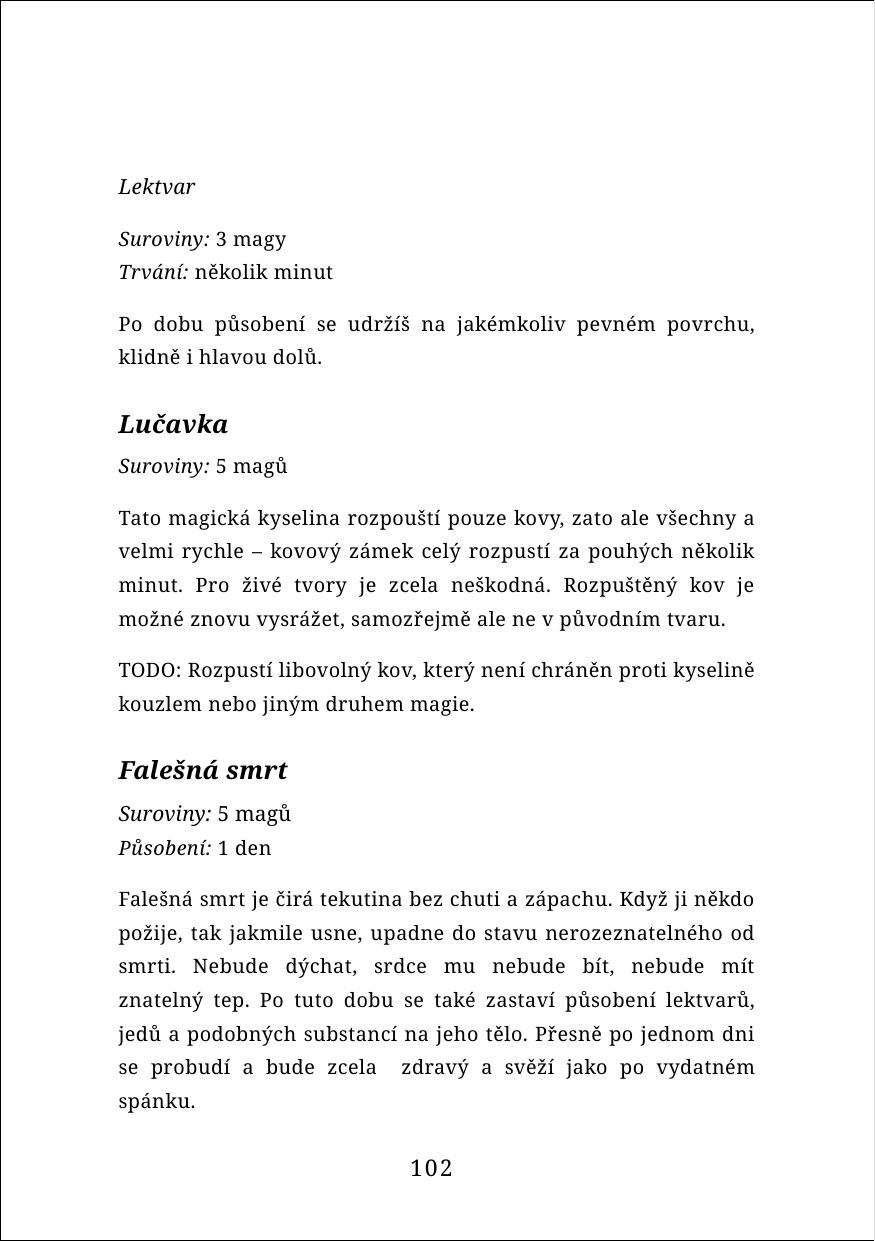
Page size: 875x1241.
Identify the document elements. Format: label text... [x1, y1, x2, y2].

text Lektvar [118, 172, 756, 200]
subtitle Lučavka [118, 407, 756, 441]
subtitle Falešná smrt [118, 753, 756, 787]
text TODO: Rozpustí libovolný kov, který není chráněn proti kyselině kouzlem nebo jiným druhem magie. [118, 656, 756, 717]
text Suroviny: 5 magů Působení: 1 den [118, 799, 756, 861]
text Tato magická kyselina rozpouští pouze kovy, zato ale všechny a velmi rychle – kovový zámek celý rozpustí za pouhých několik minut. Pro živé tvory je zcela neškodná. Rozpuštěný kov je možné znovu vysrážet, samozřejmě ale ne v původním tvaru. [118, 504, 756, 632]
text Suroviny: 3 magy Trvání: několik minut [118, 225, 756, 286]
text Po dobu působení se udržíš na jakémkoliv pevném povrchu, klidně i hlavou dolů. [118, 310, 756, 371]
text Suroviny: 5 magů [118, 453, 756, 479]
text Falešná smrt je čirá tekutina bez chuti a zápachu. Když ji někdo požije, tak jakmile usne, upadne do stavu nerozeznatelného od smrti. Nebude dýchat, srdce mu nebude bít, nebude mít znatelný tep. Po tuto dobu se také zastaví působení lektvarů, jedů a podobných substancí na jeho tělo. Přesně po jednom dni se probudí a bude zcela zdravý a svěží jako po vydatném spánku. [118, 885, 756, 1114]
